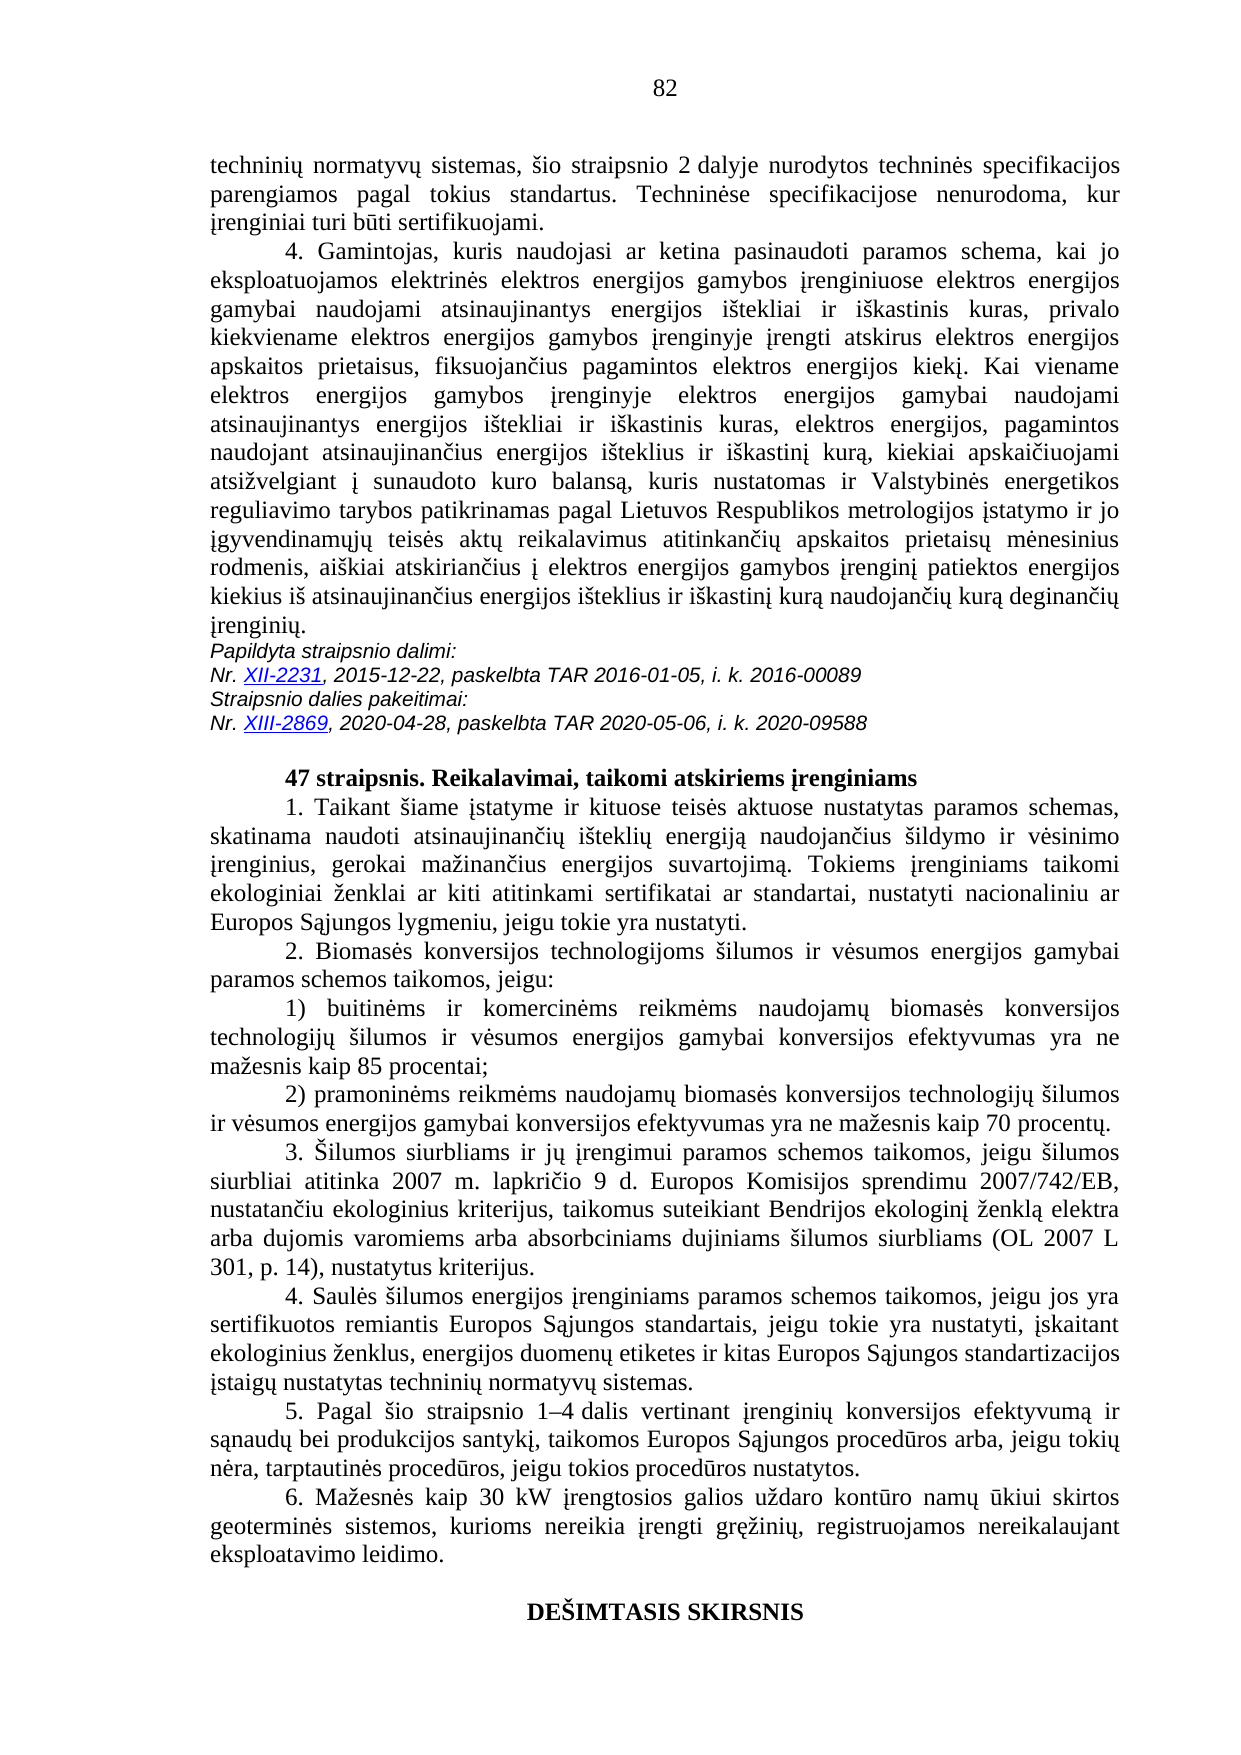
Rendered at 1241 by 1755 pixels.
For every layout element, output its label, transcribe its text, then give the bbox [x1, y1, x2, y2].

text 1. Taikant šiame įstatyme ir kituose teisės aktuose nustatytas paramos schemas, skatinama naudoti atsinaujinančių išteklių energiją naudojančius šildymo ir vėsinimo įrenginius, gerokai mažinančius energijos suvartojimą. Tokiems įrenginiams taikomi ekologiniai ženklai ar kiti atitinkami sertifikatai ar standartai, nustatyti nacionaliniu ar Europos Sąjungos lygmeniu, jeigu tokie yra nustatyti. [210, 792, 1120, 936]
text DEŠIMTASIS SKIRSNIS [210, 1597, 1120, 1626]
text Nr. XIII-2869, 2020-04-28, paskelbta TAR 2020-05-06, i. k. 2020-09588 [210, 711, 1120, 734]
text 6. Mažesnės kaip 30 kW įrengtosios galios uždaro kontūro namų ūkiui skirtos geoterminės sistemos, kurioms nereikia įrengti gręžinių, registruojamos nereikalaujant eksploatavimo leidimo. [210, 1482, 1120, 1568]
text 2. Biomasės konversijos technologijoms šilumos ir vėsumos energijos gamybai paramos schemos taikomos, jeigu: [210, 936, 1120, 993]
text 2) pramoninėms reikmėms naudojamų biomasės konversijos technologijų šilumos ir vėsumos energijos gamybai konversijos efektyvumas yra ne mažesnis kaip 70 procentų. [210, 1079, 1120, 1137]
text 3. Šilumos siurbliams ir jų įrengimui paramos schemos taikomos, jeigu šilumos siurbliai atitinka 2007 m. lapkričio 9 d. Europos Komisijos sprendimu 2007/742/EB, nustatančiu ekologinius kriterijus, taikomus suteikiant Bendrijos ekologinį ženklą elektra arba dujomis varomiems arba absorbciniams dujiniams šilumos siurbliams (OL 2007 L 301, p. 14), nustatytus kriterijus. [210, 1137, 1120, 1281]
text 4. Gamintojas, kuris naudojasi ar ketina pasinaudoti paramos schema, kai jo eksploatuojamos elektrinės elektros energijos gamybos įrenginiuose elektros energijos gamybai naudojami atsinaujinantys energijos ištekliai ir iškastinis kuras, privalo kiekviename elektros energijos gamybos įrenginyje įrengti atskirus elektros energijos apskaitos prietaisus, fiksuojančius pagamintos elektros energijos kiekį. Kai viename elektros energijos gamybos įrenginyje elektros energijos gamybai naudojami atsinaujinantys energijos ištekliai ir iškastinis kuras, elektros energijos, pagamintos naudojant atsinaujinančius energijos išteklius ir iškastinį kurą, kiekiai apskaičiuojami atsižvelgiant į sunaudoto kuro balansą, kuris nustatomas ir Valstybinės energetikos reguliavimo tarybos patikrinamas pagal Lietuvos Respublikos metrologijos įstatymo ir jo įgyvendinamųjų teisės aktų reikalavimus atitinkančių apskaitos prietaisų mėnesinius rodmenis, aiškiai atskiriančius į elektros energijos gamybos įrenginį patiektos energijos kiekius iš atsinaujinančius energijos išteklius ir iškastinį kurą naudojančių kurą deginančių įrenginių. [210, 236, 1120, 639]
text techninių normatyvų sistemas, šio straipsnio 2 dalyje nurodytos techninės specifikacijos parengiamos pagal tokius standartus. Techninėse specifikacijose nenurodoma, kur įrenginiai turi būti sertifikuojami. [210, 150, 1120, 236]
text 4. Saulės šilumos energijos įrenginiams paramos schemos taikomos, jeigu jos yra sertifikuotos remiantis Europos Sąjungos standartais, jeigu tokie yra nustatyti, įskaitant ekologinius ženklus, energijos duomenų etiketes ir kitas Europos Sąjungos standartizacijos įstaigų nustatytas techninių normatyvų sistemas. [210, 1281, 1120, 1396]
text 5. Pagal šio straipsnio 1–4 dalis vertinant įrenginių konversijos efektyvumą ir sąnaudų bei produkcijos santykį, taikomos Europos Sąjungos procedūros arba, jeigu tokių nėra, tarptautinės procedūros, jeigu tokios procedūros nustatytos. [210, 1396, 1120, 1482]
text Papildyta straipsnio dalimi: [210, 639, 1120, 663]
text 1) buitinėms ir komercinėms reikmėms naudojamų biomasės konversijos technologijų šilumos ir vėsumos energijos gamybai konversijos efektyvumas yra ne mažesnis kaip 85 procentai; [210, 993, 1120, 1079]
text 47 straipsnis. Reikalavimai, taikomi atskiriems įrenginiams [210, 763, 1120, 792]
text Straipsnio dalies pakeitimai: [210, 687, 1120, 711]
text Nr. XII-2231, 2015-12-22, paskelbta TAR 2016-01-05, i. k. 2016-00089 [210, 663, 1120, 687]
